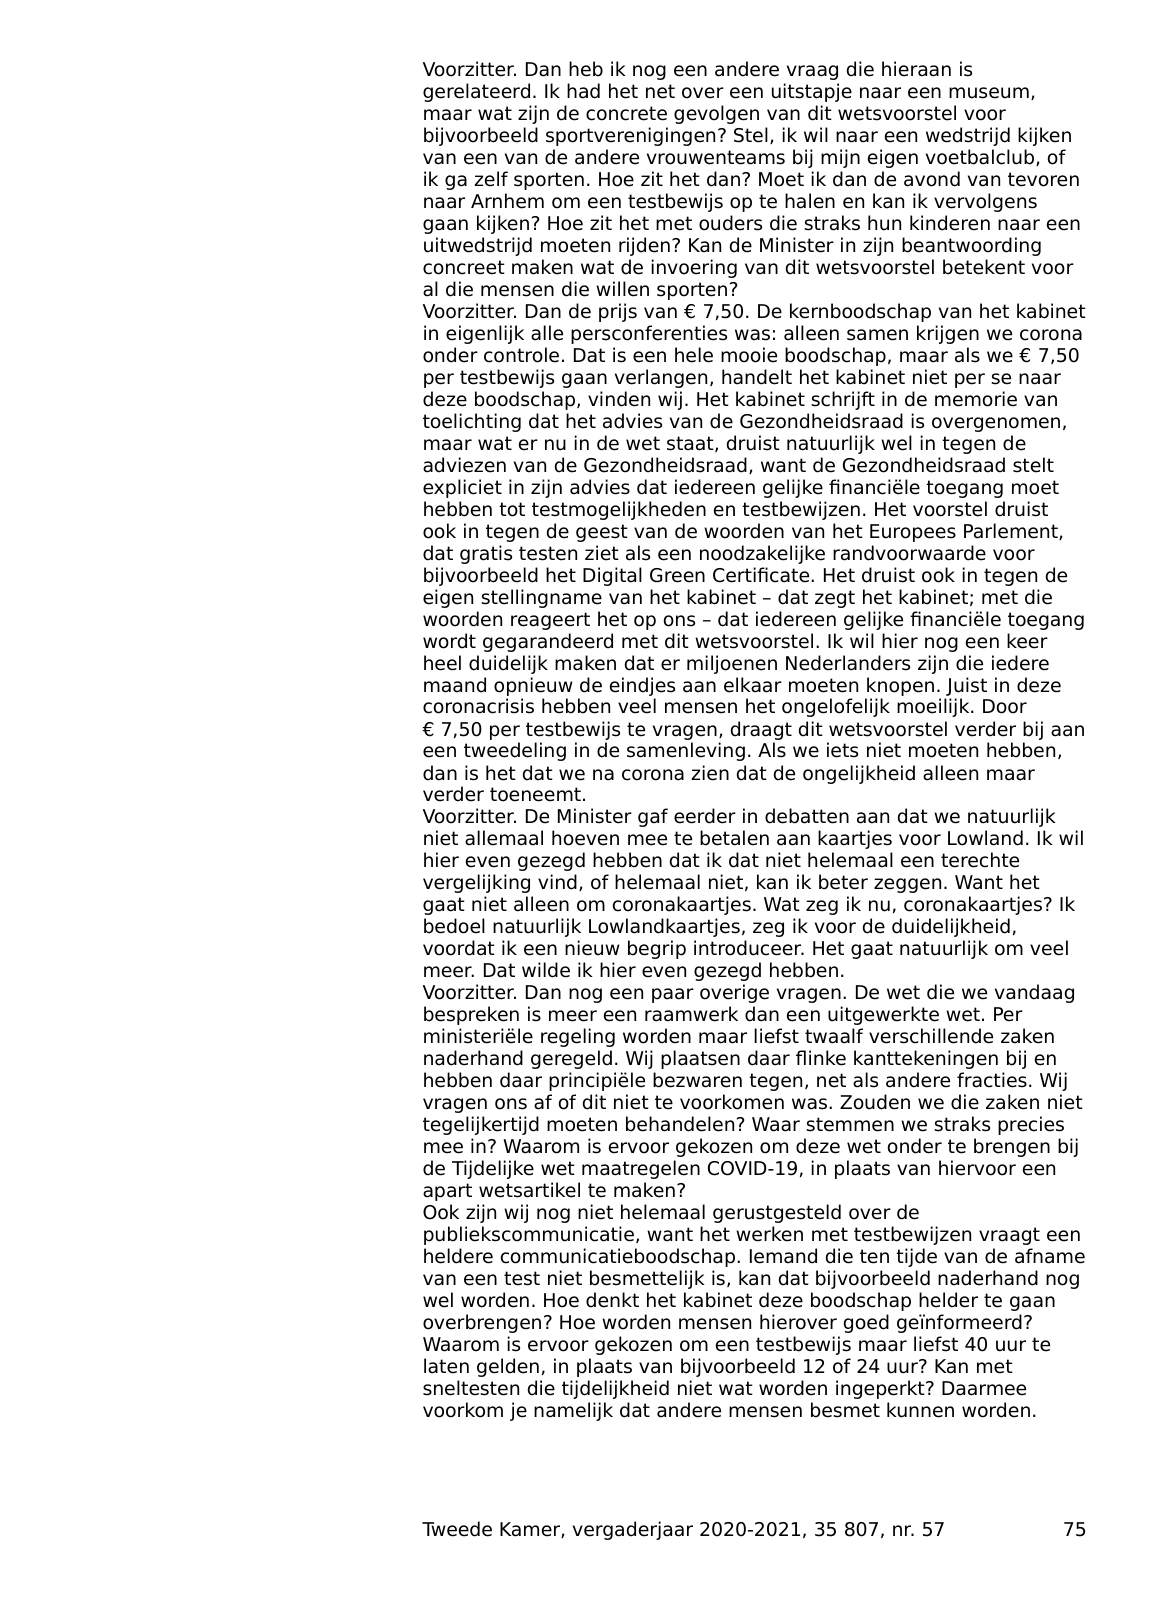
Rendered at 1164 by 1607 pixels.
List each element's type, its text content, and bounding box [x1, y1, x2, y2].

text Voorzitter. Dan heb ik nog een andere vraag die hieraan is gerelateerd. Ik had het net over een uitstapje naar een museum, maar wat zijn de concrete gevolgen van dit wetsvoorstel voor bijvoorbeeld sportverenigingen? Stel, ik wil naar een wedstrijd kijken van een van de andere vrouwenteams bij mijn eigen voetbalclub, of ik ga zelf sporten. Hoe zit het dan? Moet ik dan de avond van tevoren naar Arnhem om een testbewijs op te halen en kan ik vervolgens gaan kijken? Hoe zit het met ouders die straks hun kinderen naar een uitwedstrijd moeten rijden? Kan de Minister in zijn beantwoording concreet maken wat de invoering van dit wetsvoorstel betekent voor al die mensen die willen sporten? [422, 59, 1087, 301]
text Voorzitter. De Minister gaf eerder in debatten aan dat we natuurlijk niet allemaal hoeven mee te betalen aan kaartjes voor Lowland. Ik wil hier even gezegd hebben dat ik dat niet helemaal een terechte vergelijking vind, of helemaal niet, kan ik beter zeggen. Want het gaat niet alleen om coronakaartjes. Wat zeg ik nu, coronakaartjes? Ik bedoel natuurlijk Lowlandkaartjes, zeg ik voor de duidelijkheid, voordat ik een nieuw begrip introduceer. Het gaat natuurlijk om veel meer. Dat wilde ik hier even gezegd hebben. [422, 806, 1087, 982]
text Ook zijn wij nog niet helemaal gerustgesteld over de publiekscommunicatie, want het werken met testbewijzen vraagt een heldere communicatieboodschap. Iemand die ten tijde van de afname van een test niet besmettelijk is, kan dat bijvoorbeeld naderhand nog wel worden. Hoe denkt het kabinet deze boodschap helder te gaan overbrengen? Hoe worden mensen hierover goed geïnformeerd? Waarom is ervoor gekozen om een testbewijs maar liefst 40 uur te laten gelden, in plaats van bijvoorbeeld 12 of 24 uur? Kan met sneltesten die tijdelijkheid niet wat worden ingeperkt? Daarmee voorkom je namelijk dat andere mensen besmet kunnen worden. [422, 1202, 1087, 1422]
text Voorzitter. Dan de prijs van € 7,50. De kernboodschap van het kabinet in eigenlijk alle persconferenties was: alleen samen krijgen we corona onder controle. Dat is een hele mooie boodschap, maar als we € 7,50 per testbewijs gaan verlangen, handelt het kabinet niet per se naar deze boodschap, vinden wij. Het kabinet schrijft in de memorie van toelichting dat het advies van de Gezondheidsraad is overgenomen, maar wat er nu in de wet staat, druist natuurlijk wel in tegen de adviezen van de Gezondheidsraad, want de Gezondheidsraad stelt expliciet in zijn advies dat iedereen gelijke financiële toegang moet hebben tot testmogelijkheden en testbewijzen. Het voorstel druist ook in tegen de geest van de woorden van het Europees Parlement, dat gratis testen ziet als een noodzakelijke randvoorwaarde voor bijvoorbeeld het Digital Green Certificate. Het druist ook in tegen de eigen stellingname van het kabinet – dat zegt het kabinet; met die woorden reageert het op ons – dat iedereen gelijke financiële toegang wordt gegarandeerd met dit wetsvoorstel. Ik wil hier nog een keer heel duidelijk maken dat er miljoenen Nederlanders zijn die iedere maand opnieuw de eindjes aan elkaar moeten knopen. Juist in deze coronacrisis hebben veel mensen het ongelofelijk moeilijk. Door € 7,50 per testbewijs te vragen, draagt dit wetsvoorstel verder bij aan een tweedeling in de samenleving. Als we iets niet moeten hebben, dan is het dat we na corona zien dat de ongelijkheid alleen maar verder toeneemt. [422, 301, 1087, 806]
text Voorzitter. Dan nog een paar overige vragen. De wet die we vandaag bespreken is meer een raamwerk dan een uitgewerkte wet. Per ministeriële regeling worden maar liefst twaalf verschillende zaken naderhand geregeld. Wij plaatsen daar flinke kanttekeningen bij en hebben daar principiële bezwaren tegen, net als andere fracties. Wij vragen ons af of dit niet te voorkomen was. Zouden we die zaken niet tegelijkertijd moeten behandelen? Waar stemmen we straks precies mee in? Waarom is ervoor gekozen om deze wet onder te brengen bij de Tijdelijke wet maatregelen COVID-19, in plaats van hiervoor een apart wetsartikel te maken? [422, 982, 1087, 1202]
